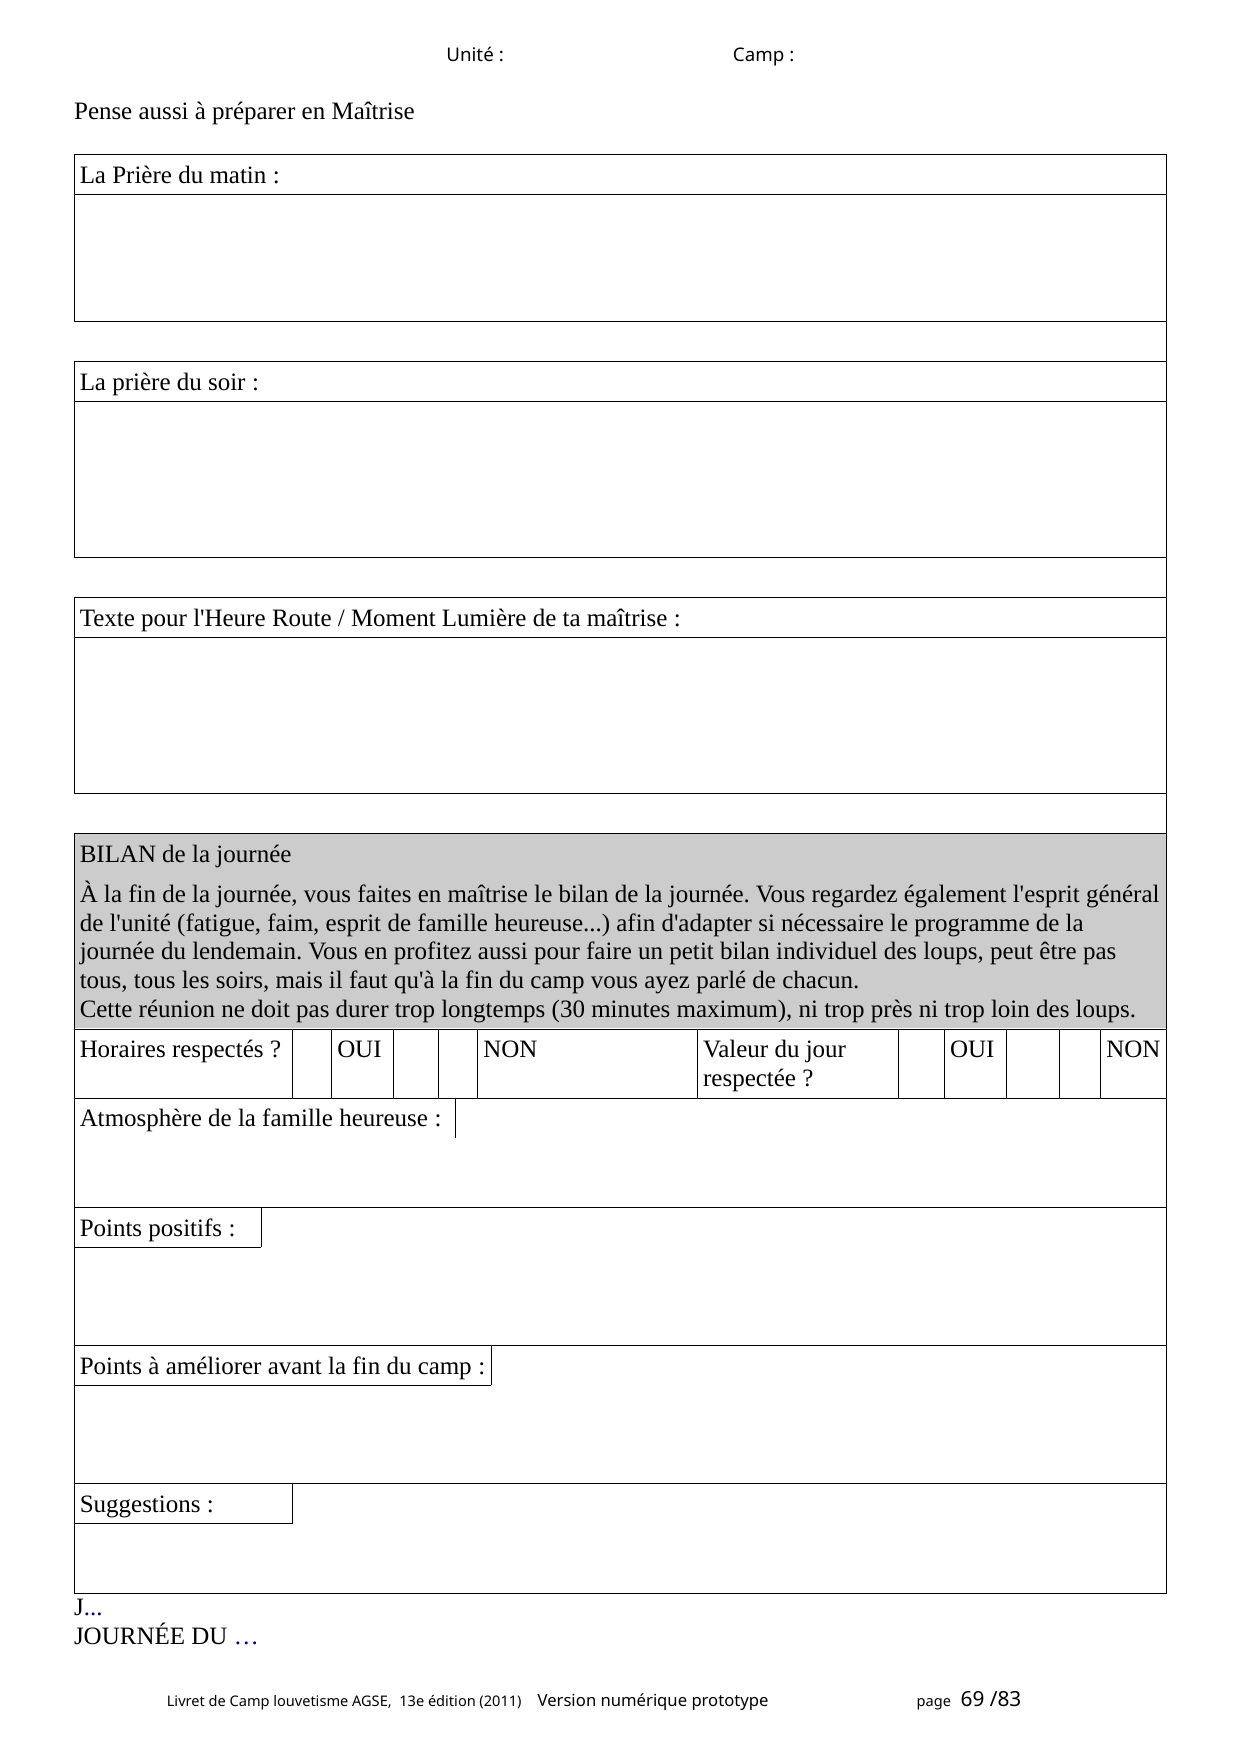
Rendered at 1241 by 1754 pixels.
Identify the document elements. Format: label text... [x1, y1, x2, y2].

table_cell [75, 1385, 1166, 1483]
text Pense aussi à préparer en Maîtrise [74, 96, 1166, 125]
table_cell [394, 1030, 438, 1097]
table_cell Valeur du jour respectée ? [698, 1030, 898, 1097]
table_cell NON [478, 1030, 580, 1097]
table_cell OUI [945, 1030, 1006, 1097]
table_cell À la fin de la journée, vous faites en maîtrise le bilan de la journée. Vous regardez également l'esprit général de l'unité (fatigue, faim, esprit de famille heureuse...) afin d'adapter si nécessaire le programme de la journée du lendemain. Vous en profitez aussi pour faire un petit bilan individuel des loups, peut être pas tous, tous les soirs, mais il faut qu'à la fin du camp vous ayez parlé de chacun. Cette réunion ne doit pas durer trop longtemps (30 minutes maximum), ni trop près ni trop loin des loups. [75, 873, 1166, 1028]
table_cell [74, 794, 697, 833]
text Journée du … [74, 1621, 1166, 1650]
table_cell [75, 1523, 1166, 1592]
table_cell [75, 195, 1166, 321]
table_cell [75, 638, 1166, 793]
table_cell [74, 322, 697, 361]
table_cell [580, 1030, 697, 1097]
table_cell [293, 1030, 331, 1097]
table_cell [899, 1030, 944, 1097]
table_cell NON [1101, 1030, 1166, 1097]
table_cell [439, 1030, 477, 1097]
table_cell Points à améliorer avant la fin du camp : [75, 1346, 491, 1385]
table_cell BILAN de la journée [75, 834, 1166, 873]
table_cell [697, 558, 1166, 597]
table_cell [1007, 1030, 1059, 1097]
table_cell La prière du soir : [75, 362, 1166, 401]
table_cell [74, 558, 697, 597]
table_cell Points positifs : [75, 1208, 261, 1247]
table_cell Suggestions : [75, 1484, 292, 1523]
table_cell Horaires respectés ? [75, 1030, 292, 1097]
table_cell Texte pour l'Heure Route / Moment Lumière de ta maîtrise : [75, 598, 1166, 637]
table_cell [1060, 1030, 1100, 1097]
table_cell [293, 1484, 1166, 1523]
table_cell [262, 1208, 1166, 1247]
table_cell OUI [332, 1030, 393, 1097]
table_header La Prière du matin : [75, 155, 1166, 194]
table_cell [75, 402, 1166, 557]
table_cell [456, 1099, 1166, 1138]
table_cell [697, 322, 1166, 361]
table_cell Atmosphère de la famille heureuse : [75, 1099, 455, 1138]
table_cell [75, 1138, 1166, 1207]
table_cell [697, 794, 1166, 833]
table_cell [492, 1346, 1166, 1385]
text J... [74, 1594, 1166, 1621]
table_cell [75, 1247, 1166, 1345]
